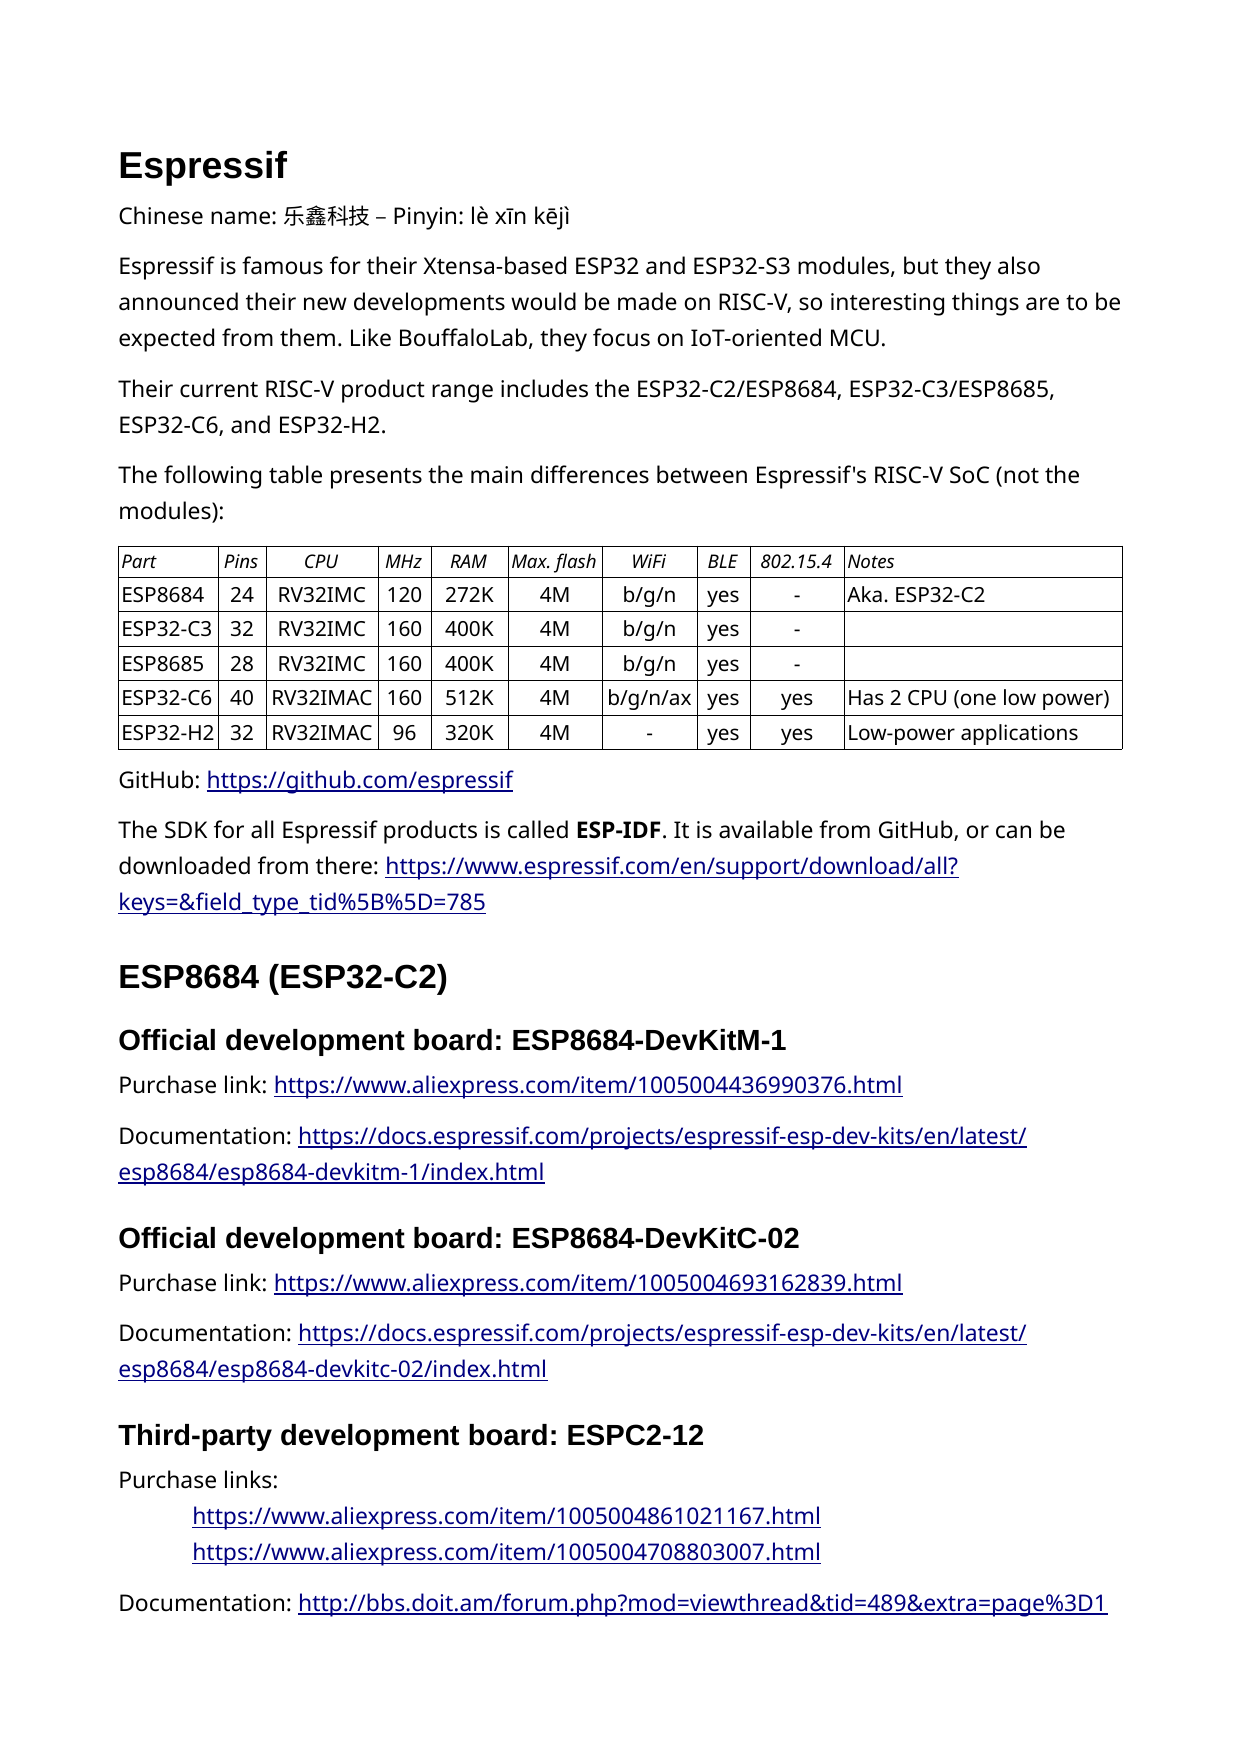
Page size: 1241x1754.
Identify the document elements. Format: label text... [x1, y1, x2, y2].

text Purchase link: https://www.aliexpress.com/item/1005004436990376.html [118, 1069, 1122, 1100]
table_cell Low-power applications [845, 716, 1122, 749]
text https://www.aliexpress.com/item/1005004708803007.html [192, 1536, 1122, 1567]
table_cell ESP32-C3 [119, 612, 218, 646]
text The SDK for all Espressif products is called ESP-IDF. It is available from GitHub, or can be downloaded from there: https://www.espressif.com/en/support/download/all?keys=&field_type_tid%5B%5D=785 [118, 814, 1122, 917]
table_cell yes [751, 716, 844, 749]
table_cell 4M [509, 681, 602, 714]
table_cell b/g/n [603, 612, 697, 646]
table_cell yes [751, 681, 844, 714]
table_header Part [119, 547, 218, 577]
table_cell ESP8685 [119, 647, 218, 680]
table_cell 512K [432, 681, 508, 714]
table_cell - [751, 647, 844, 680]
table_cell Has 2 CPU (one low power) [845, 681, 1122, 714]
table_cell yes [698, 578, 750, 611]
table_cell ESP8684 [119, 578, 218, 611]
table_cell Aka. ESP32-C2 [845, 578, 1122, 611]
text Documentation: https://docs.espressif.com/projects/espressif-esp-dev-kits/en/latest/esp8684/esp8684-devkitc-02/index.html [118, 1317, 1122, 1384]
text Documentation: https://docs.espressif.com/projects/espressif-esp-dev-kits/en/latest/esp8684/esp8684-devkitm-1/index.html [118, 1120, 1122, 1187]
table_cell 160 [379, 681, 431, 714]
table_header Notes [845, 547, 1122, 577]
table_cell RV32IMAC [267, 681, 378, 714]
table_cell 96 [379, 716, 431, 749]
text Documentation: http://bbs.doit.am/forum.php?mod=viewthread&tid=489&extra=page%3D1 [118, 1587, 1122, 1618]
table_cell RV32IMC [267, 647, 378, 680]
table_cell 320K [432, 716, 508, 749]
table_header WiFi [603, 547, 697, 577]
text Their current RISC-V product range includes the ESP32-C2/ESP8684, ESP32-C3/ESP8685, ESP32-C6, and ESP32-H2. [118, 373, 1122, 440]
table_header Pins [219, 547, 266, 577]
text The following table presents the main differences between Espressif's RISC-V SoC (not the modules): [118, 459, 1122, 526]
table_cell 28 [219, 647, 266, 680]
table_cell yes [698, 716, 750, 749]
table_cell 4M [509, 647, 602, 680]
table_cell RV32IMC [267, 612, 378, 646]
table_header RAM [432, 547, 508, 577]
table_cell RV32IMAC [267, 716, 378, 749]
table_cell yes [698, 681, 750, 714]
table_header 802.15.4 [751, 547, 844, 577]
table_cell 400K [432, 612, 508, 646]
table_cell ESP32-C6 [119, 681, 218, 714]
table_cell [845, 612, 1122, 646]
table_cell - [751, 612, 844, 646]
table_header BLE [698, 547, 750, 577]
table_cell 272K [432, 578, 508, 611]
table_cell - [603, 716, 697, 749]
table_cell 4M [509, 612, 602, 646]
subtitle ESP8684 (ESP32-C2) [118, 958, 1122, 996]
subtitle Espressif [118, 143, 1122, 186]
table_cell b/g/n/ax [603, 681, 697, 714]
text Purchase link: https://www.aliexpress.com/item/1005004693162839.html [118, 1267, 1122, 1298]
subtitle Third-party development board: ESPC2-12 [118, 1418, 1122, 1452]
table_cell 160 [379, 612, 431, 646]
text Chinese name: 乐鑫科技 – Pinyin: lè xīn kējì [118, 199, 1122, 231]
table_cell 40 [219, 681, 266, 714]
table_cell 4M [509, 578, 602, 611]
table_cell ESP32-H2 [119, 716, 218, 749]
table_cell RV32IMC [267, 578, 378, 611]
table_cell 160 [379, 647, 431, 680]
table_cell yes [698, 647, 750, 680]
table_cell 4M [509, 716, 602, 749]
text Purchase links: [118, 1464, 1122, 1496]
text Espressif is famous for their Xtensa-based ESP32 and ESP32-S3 modules, but they also announced their new developments would be made on RISC-V, so interesting things are to be expected from them. Like BouffaloLab, they focus on IoT-oriented MCU. [118, 250, 1122, 353]
table_header Max. flash [509, 547, 602, 577]
table_header MHz [379, 547, 431, 577]
text https://www.aliexpress.com/item/1005004861021167.html [192, 1500, 1122, 1532]
subtitle Official development board: ESP8684-DevKitM-1 [118, 1023, 1122, 1057]
table_cell [845, 647, 1122, 680]
text GitHub: https://github.com/espressif [118, 764, 1122, 795]
table_cell 400K [432, 647, 508, 680]
table_cell 120 [379, 578, 431, 611]
table_cell b/g/n [603, 647, 697, 680]
table_cell 32 [219, 716, 266, 749]
table_header CPU [267, 547, 378, 577]
table_cell - [751, 578, 844, 611]
table_cell 24 [219, 578, 266, 611]
subtitle Official development board: ESP8684-DevKitC-02 [118, 1221, 1122, 1254]
table_cell b/g/n [603, 578, 697, 611]
table_cell yes [698, 612, 750, 646]
table_cell 32 [219, 612, 266, 646]
